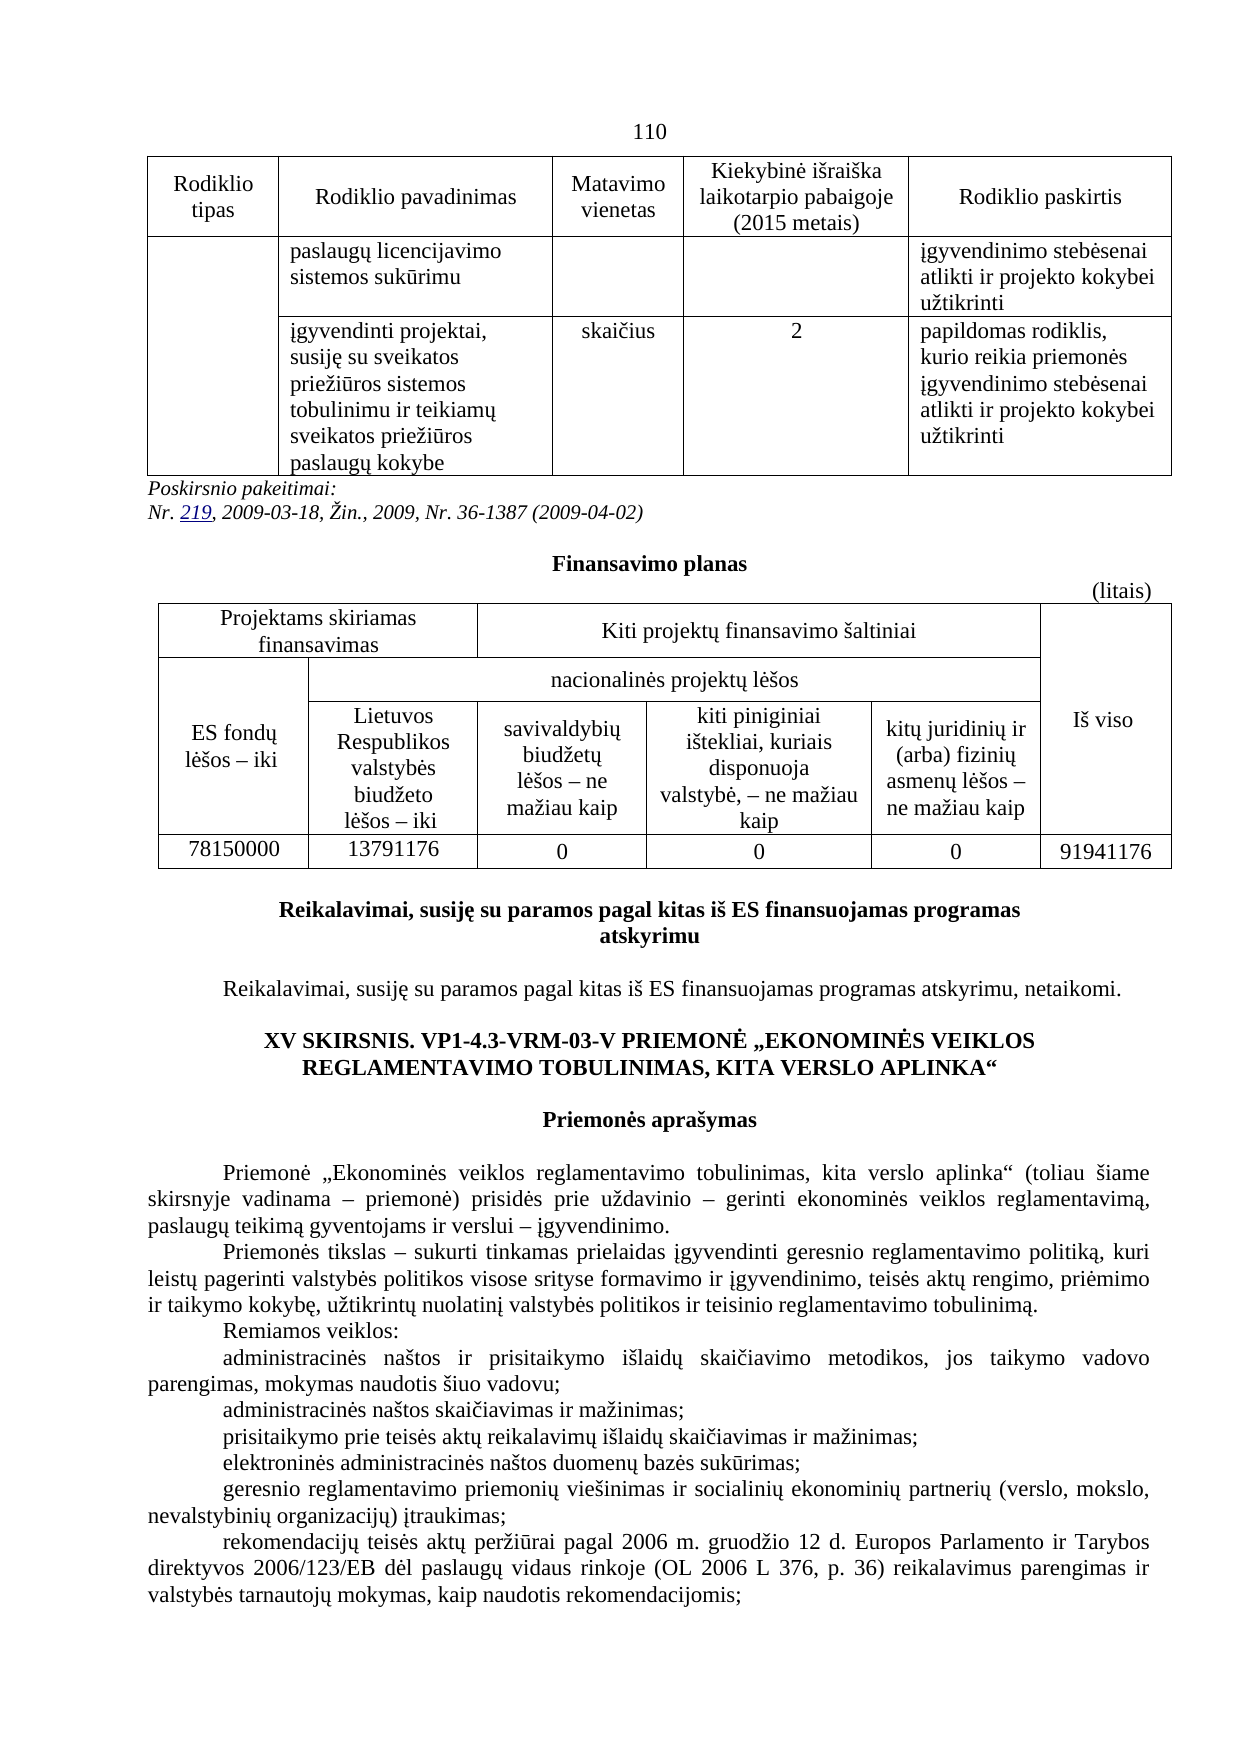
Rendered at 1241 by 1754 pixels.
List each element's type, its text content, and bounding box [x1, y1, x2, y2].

table_header Rodiklio paskirtis [909, 157, 1171, 236]
table_cell įgyvendinti projektai, susiję su sveikatos priežiūros sistemos tobulinimu ir teikiamų sveikatos priežiūros paslaugų kokybe [279, 317, 552, 475]
table_header Rodiklio pavadinimas [279, 157, 552, 236]
table_header Kiti projektų finansavimo šaltiniai [478, 604, 1040, 657]
table_cell 78150000 [159, 835, 308, 868]
text rekomendacijų teisės aktų peržiūrai pagal 2006 m. gruodžio 12 d. Europos Parlamento ir Tarybos direktyvos 2006/123/EB dėl paslaugų vidaus rinkoje (OL 2006 L 376, p. 36) reikalavimus parengimas ir valstybės tarnautojų mokymas, kaip naudotis rekomendacijomis; [148, 1528, 1152, 1607]
text prisitaikymo prie teisės aktų reikalavimų išlaidų skaičiavimas ir mažinimas; [148, 1423, 1152, 1449]
table_cell skaičius [553, 317, 683, 475]
table_cell 0 [647, 835, 871, 868]
text Poskirsnio pakeitimai: [148, 476, 1152, 500]
table_cell nacionalinės projektų lėšos [309, 658, 1040, 701]
table_cell kiti piniginiai ištekliai, kuriais disponuoja valstybė, – ne mažiau kaip [647, 702, 871, 833]
text (litais) [148, 577, 1152, 603]
text administracinės naštos skaičiavimas ir mažinimas; [148, 1396, 1152, 1423]
text Priemonės tikslas – sukurti tinkamas prielaidas įgyvendinti geresnio reglamentavimo politiką, kuri leistų pagerinti valstybės politikos visose srityse formavimo ir įgyvendinimo, teisės aktų rengimo, priėmimo ir taikymo kokybę, užtikrintų nuolatinį valstybės politikos ir teisinio reglamentavimo tobulinimą. [148, 1238, 1152, 1317]
table_cell 91941176 [1041, 835, 1171, 868]
table_cell 0 [872, 835, 1040, 868]
table_header Iš viso [1041, 604, 1171, 833]
table_cell papildomas rodiklis, kurio reikia priemonės įgyvendinimo stebėsenai atlikti ir projekto kokybei užtikrinti [909, 317, 1171, 475]
text Priemonė „Ekonominės veiklos reglamentavimo tobulinimas, kita verslo aplinka“ (toliau šiame skirsnyje vadinama – priemonė) prisidės prie uždavinio – gerinti ekonominės veiklos reglamentavimą, paslaugų teikimą gyventojams ir verslui – įgyvendinimo. [148, 1159, 1152, 1238]
text Remiamos veiklos: [148, 1317, 1152, 1344]
table_header Kiekybinė išraiška laikotarpio pabaigoje (2015 metais) [684, 157, 908, 236]
table_header Rodiklio tipas [148, 157, 278, 236]
text elektroninės administracinės naštos duomenų bazės sukūrimas; [148, 1449, 1152, 1475]
table_cell 0 [478, 835, 646, 868]
table_cell 13791176 [309, 835, 477, 868]
text Reikalavimai, susiję su paramos pagal kitas iš ES finansuojamas programas atskyrimu [148, 896, 1152, 948]
table_cell ES fondų lėšos – iki [159, 658, 308, 833]
table_header Matavimo vienetas [553, 157, 683, 236]
text Finansavimo planas [148, 551, 1152, 577]
table_cell [684, 237, 908, 316]
text administracinės naštos ir prisitaikymo išlaidų skaičiavimo metodikos, jos taikymo vadovo parengimas, mokymas naudotis šiuo vadovu; [148, 1344, 1152, 1396]
table_cell savivaldybių biudžetų lėšos – ne mažiau kaip [478, 702, 646, 833]
text Priemonės aprašymas [148, 1106, 1152, 1133]
text Nr. 219, 2009-03-18, Žin., 2009, Nr. 36-1387 (2009-04-02) [148, 500, 1152, 524]
table_cell įgyvendinimo stebėsenai atlikti ir projekto kokybei užtikrinti [909, 237, 1171, 316]
table_cell [148, 316, 278, 475]
table_cell 2 [684, 317, 908, 475]
table_cell [553, 237, 683, 316]
text Reikalavimai, susiję su paramos pagal kitas iš ES finansuojamas programas atskyrimu, netaikomi. [148, 975, 1152, 1001]
table_cell Lietuvos Respublikos valstybės biudžeto lėšos – iki [309, 702, 477, 833]
table_header Projektams skiriamas finansavimas [159, 604, 477, 657]
table_cell paslaugų licencijavimo sistemos sukūrimu [279, 237, 552, 316]
text geresnio reglamentavimo priemonių viešinimas ir socialinių ekonominių partnerių (verslo, mokslo, nevalstybinių organizacijų) įtraukimas; [148, 1475, 1152, 1528]
subtitle XV SKIRSNIS. VP1-4.3-VRM-03-V PRIEMONĖ „EKONOMINĖS VEIKLOS REGLAMENTAVIMO TOBULINIMAS, KITA VERSLO APLINKA“ [148, 1027, 1152, 1080]
table_cell [148, 237, 278, 316]
table_cell kitų juridinių ir (arba) fizinių asmenų lėšos – ne mažiau kaip [872, 702, 1040, 833]
